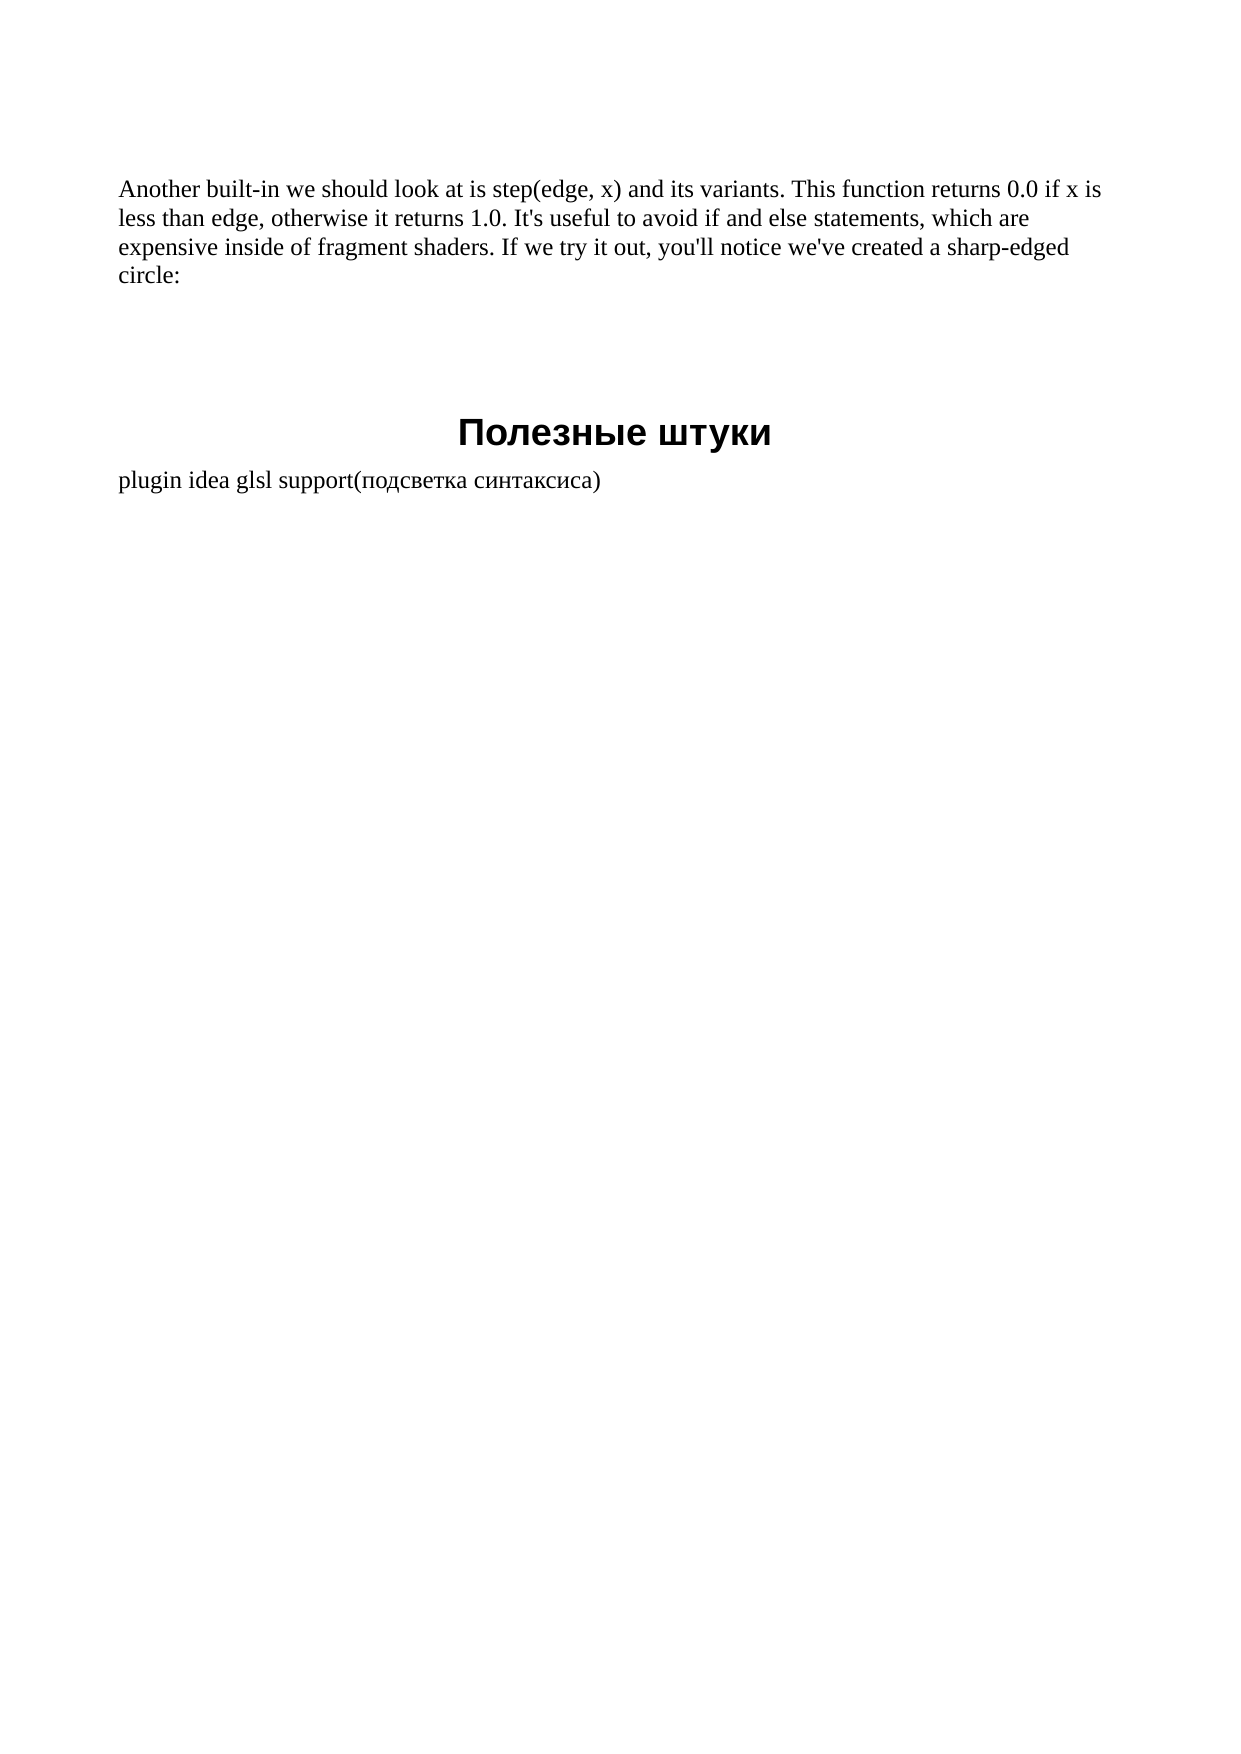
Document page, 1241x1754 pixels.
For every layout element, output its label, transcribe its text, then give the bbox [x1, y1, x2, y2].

text plugin idea glsl support(подсветка синтаксиса) [118, 465, 1122, 494]
subtitle Полезные штуки [118, 409, 1122, 453]
text Another built-in we should look at is step(edge, x) and its variants. This function returns 0.0 if x is less than edge, otherwise it returns 1.0. It's useful to avoid if and else statements, which are expensive inside of fragment shaders. If we try it out, you'll notice we've created a sharp-edged circle: [118, 174, 1122, 289]
